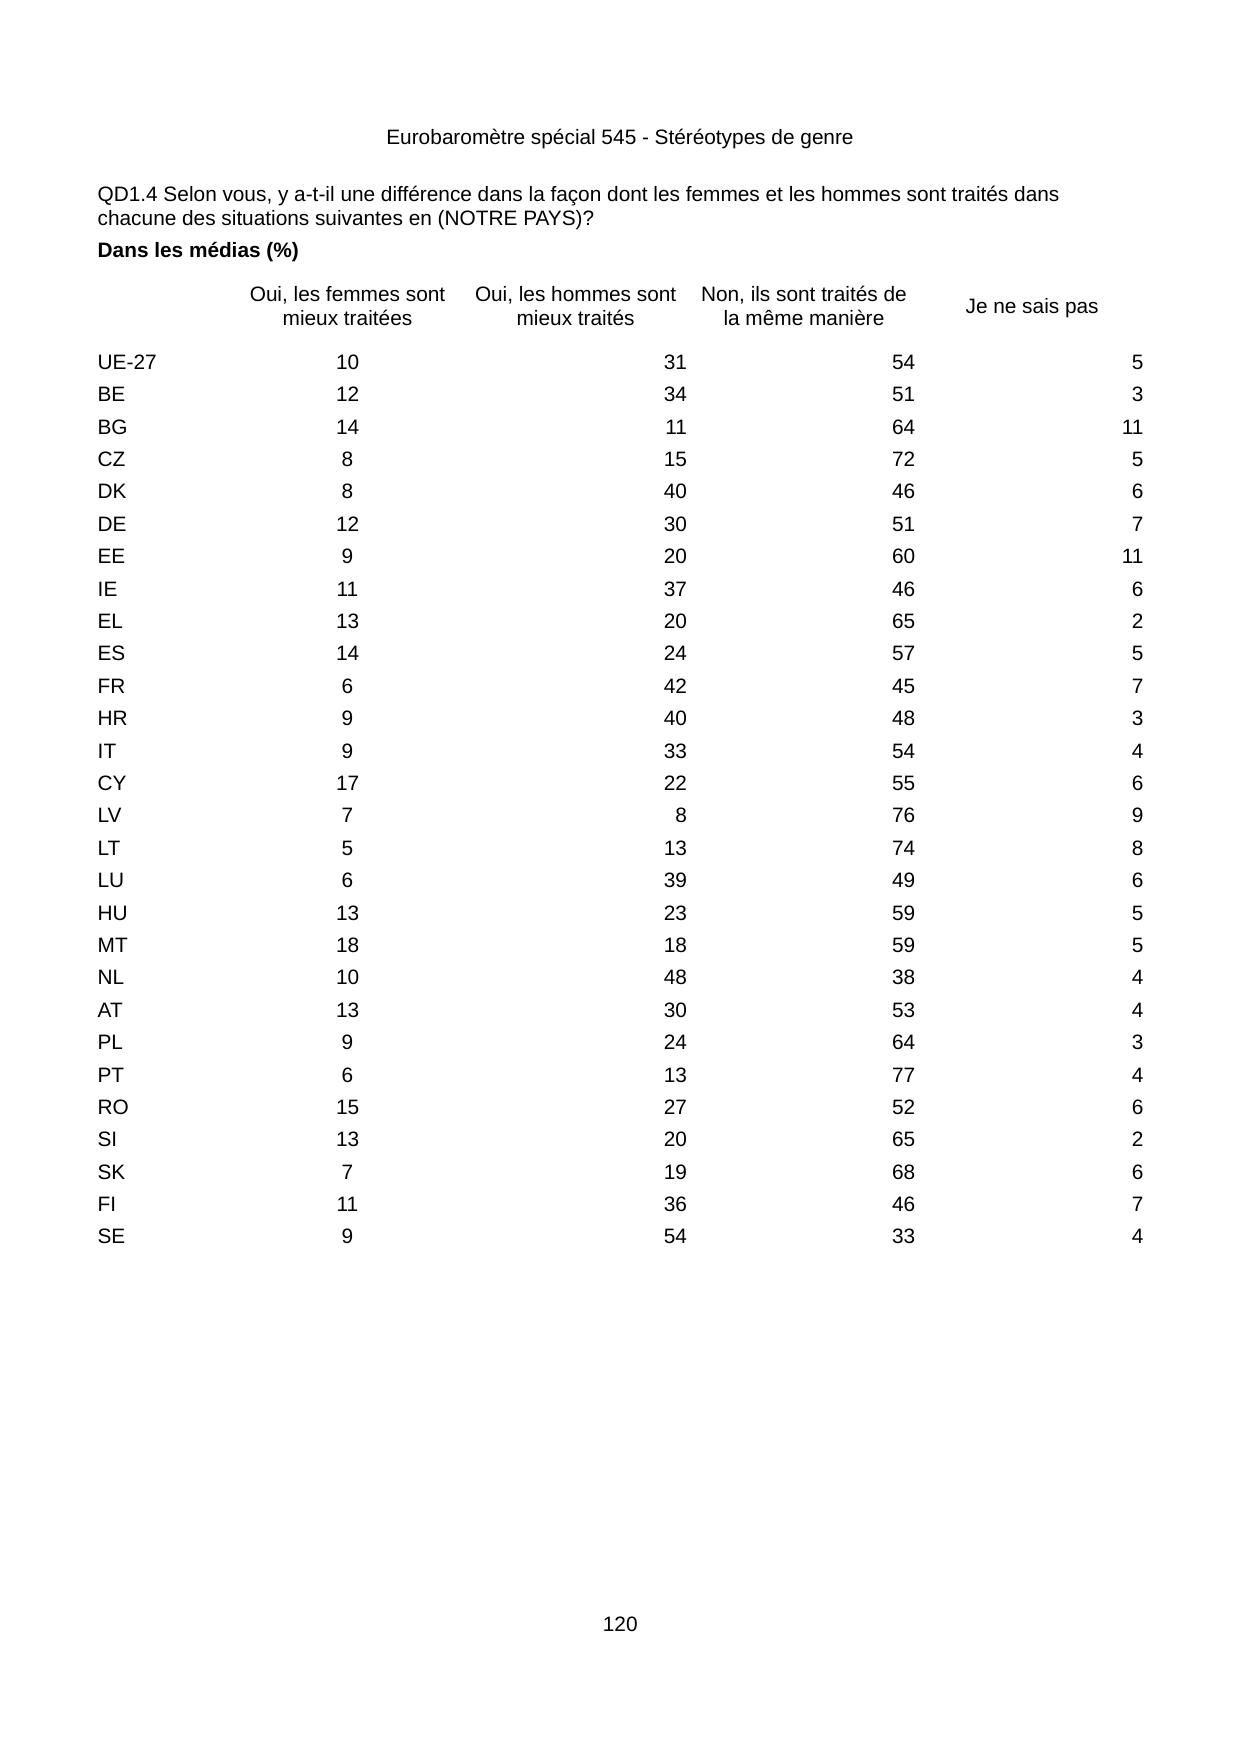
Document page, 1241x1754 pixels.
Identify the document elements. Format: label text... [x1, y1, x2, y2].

table_cell 37 [461, 572, 689, 605]
table_cell 6 [918, 572, 1146, 605]
table_cell Non, ils sont traités de la même manière [690, 266, 918, 346]
table_cell 4 [918, 734, 1146, 767]
table_cell PT [95, 1058, 233, 1091]
table_cell 8 [918, 831, 1146, 864]
table_cell 5 [918, 346, 1146, 378]
table_cell 34 [461, 378, 689, 410]
table_cell 9 [233, 1026, 461, 1058]
table_cell 5 [918, 896, 1146, 929]
table_cell 13 [461, 831, 689, 864]
table_cell 3 [918, 1026, 1146, 1058]
table_cell 2 [918, 605, 1146, 637]
table_cell 20 [461, 1123, 689, 1155]
table_cell 6 [233, 1058, 461, 1091]
table_cell 65 [690, 1123, 918, 1155]
table_cell 12 [233, 508, 461, 540]
table_cell 6 [918, 1091, 1146, 1123]
table_cell 59 [690, 896, 918, 929]
table_cell FI [95, 1188, 233, 1220]
table_cell 10 [233, 346, 461, 378]
table_cell 7 [233, 799, 461, 831]
table_cell 14 [233, 410, 461, 443]
table_cell BE [95, 378, 233, 410]
table_cell 15 [233, 1091, 461, 1123]
table_cell 22 [461, 767, 689, 799]
table_cell 20 [461, 540, 689, 572]
table_cell 40 [461, 475, 689, 507]
table_cell 9 [233, 702, 461, 734]
table_cell DE [95, 508, 233, 540]
table_cell 59 [690, 929, 918, 961]
table_cell Oui, les hommes sont mieux traités [461, 266, 689, 346]
table_cell 40 [461, 702, 689, 734]
table_cell 42 [461, 670, 689, 702]
table_cell 46 [690, 475, 918, 507]
table_header QD1.4 Selon vous, y a-t-il une différence dans la façon dont les femmes et les hommes sont traités dans chacune des situations suivantes en (NOTRE PAYS)? [95, 178, 1146, 234]
table_cell NL [95, 961, 233, 993]
table_cell 6 [918, 475, 1146, 507]
table_cell 4 [918, 1058, 1146, 1091]
table_cell 48 [461, 961, 689, 993]
table_cell EE [95, 540, 233, 572]
table_cell 12 [233, 378, 461, 410]
table_cell 17 [233, 767, 461, 799]
table_cell 13 [233, 896, 461, 929]
table_cell 23 [461, 896, 689, 929]
table_cell 18 [461, 929, 689, 961]
table_cell 6 [918, 1155, 1146, 1188]
table_cell 55 [690, 767, 918, 799]
table_cell HU [95, 896, 233, 929]
table_cell AT [95, 994, 233, 1026]
table_cell UE-27 [95, 346, 233, 378]
table_cell EL [95, 605, 233, 637]
table_cell 13 [233, 605, 461, 637]
table_cell IE [95, 572, 233, 605]
table_cell 74 [690, 831, 918, 864]
table_cell LU [95, 864, 233, 896]
table_cell HR [95, 702, 233, 734]
table_cell 4 [918, 1220, 1146, 1253]
table_cell SK [95, 1155, 233, 1188]
table_cell 11 [233, 1188, 461, 1220]
table_cell 15 [461, 443, 689, 475]
table_cell 20 [461, 605, 689, 637]
table_cell 76 [690, 799, 918, 831]
table_cell 8 [233, 475, 461, 507]
table_cell 24 [461, 1026, 689, 1058]
table_cell 6 [233, 670, 461, 702]
table_cell 46 [690, 572, 918, 605]
table_cell RO [95, 1091, 233, 1123]
table_cell 6 [918, 864, 1146, 896]
table_cell 6 [918, 767, 1146, 799]
table_cell 4 [918, 994, 1146, 1026]
table_cell 7 [918, 1188, 1146, 1220]
table_cell 33 [690, 1220, 918, 1253]
table_cell [95, 266, 233, 346]
table_cell LT [95, 831, 233, 864]
table_cell 11 [918, 540, 1146, 572]
table_cell Je ne sais pas [918, 266, 1146, 346]
table_cell 9 [233, 540, 461, 572]
table_cell 9 [233, 734, 461, 767]
table_cell Oui, les femmes sont mieux traitées [233, 266, 461, 346]
table_cell 5 [918, 637, 1146, 669]
table_cell 64 [690, 1026, 918, 1058]
table_cell SE [95, 1220, 233, 1253]
table_cell 24 [461, 637, 689, 669]
table_cell 2 [918, 1123, 1146, 1155]
table_cell 30 [461, 994, 689, 1026]
table_cell 39 [461, 864, 689, 896]
table_cell 38 [690, 961, 918, 993]
table_cell 4 [918, 961, 1146, 993]
table_cell 46 [690, 1188, 918, 1220]
table_cell DK [95, 475, 233, 507]
table_cell 51 [690, 378, 918, 410]
table_cell SI [95, 1123, 233, 1155]
table_cell 14 [233, 637, 461, 669]
table_cell 72 [690, 443, 918, 475]
table_cell 33 [461, 734, 689, 767]
table_cell 9 [918, 799, 1146, 831]
table_cell BG [95, 410, 233, 443]
table_cell 5 [918, 929, 1146, 961]
table_cell 11 [233, 572, 461, 605]
table_cell 77 [690, 1058, 918, 1091]
table_cell 54 [690, 346, 918, 378]
table_cell 13 [233, 1123, 461, 1155]
table_cell 54 [690, 734, 918, 767]
table_cell 27 [461, 1091, 689, 1123]
table_cell 11 [461, 410, 689, 443]
table_cell 30 [461, 508, 689, 540]
table_cell 60 [690, 540, 918, 572]
table_cell 3 [918, 702, 1146, 734]
table_cell 52 [690, 1091, 918, 1123]
table_cell 7 [233, 1155, 461, 1188]
table_cell 8 [233, 443, 461, 475]
table_cell 51 [690, 508, 918, 540]
table_cell 36 [461, 1188, 689, 1220]
table_cell MT [95, 929, 233, 961]
table_cell 65 [690, 605, 918, 637]
table_cell 5 [918, 443, 1146, 475]
table_cell 3 [918, 378, 1146, 410]
table_cell 19 [461, 1155, 689, 1188]
table_cell 8 [461, 799, 689, 831]
table_cell 13 [461, 1058, 689, 1091]
table_cell 68 [690, 1155, 918, 1188]
table_cell 6 [233, 864, 461, 896]
table_cell 18 [233, 929, 461, 961]
table_cell 64 [690, 410, 918, 443]
table_cell CZ [95, 443, 233, 475]
table_cell 54 [461, 1220, 689, 1253]
table_cell 45 [690, 670, 918, 702]
table_cell PL [95, 1026, 233, 1058]
table_cell 13 [233, 994, 461, 1026]
table_cell 5 [233, 831, 461, 864]
table_cell 48 [690, 702, 918, 734]
table_cell 53 [690, 994, 918, 1026]
table_cell FR [95, 670, 233, 702]
table_cell 9 [233, 1220, 461, 1253]
table_cell 31 [461, 346, 689, 378]
table_cell IT [95, 734, 233, 767]
table_cell 7 [918, 670, 1146, 702]
table_cell 7 [918, 508, 1146, 540]
table_cell 57 [690, 637, 918, 669]
table_cell CY [95, 767, 233, 799]
table_cell Dans les médias (%) [95, 234, 1146, 266]
table_cell LV [95, 799, 233, 831]
table_cell 11 [918, 410, 1146, 443]
table_cell 10 [233, 961, 461, 993]
table_cell 49 [690, 864, 918, 896]
table_cell ES [95, 637, 233, 669]
